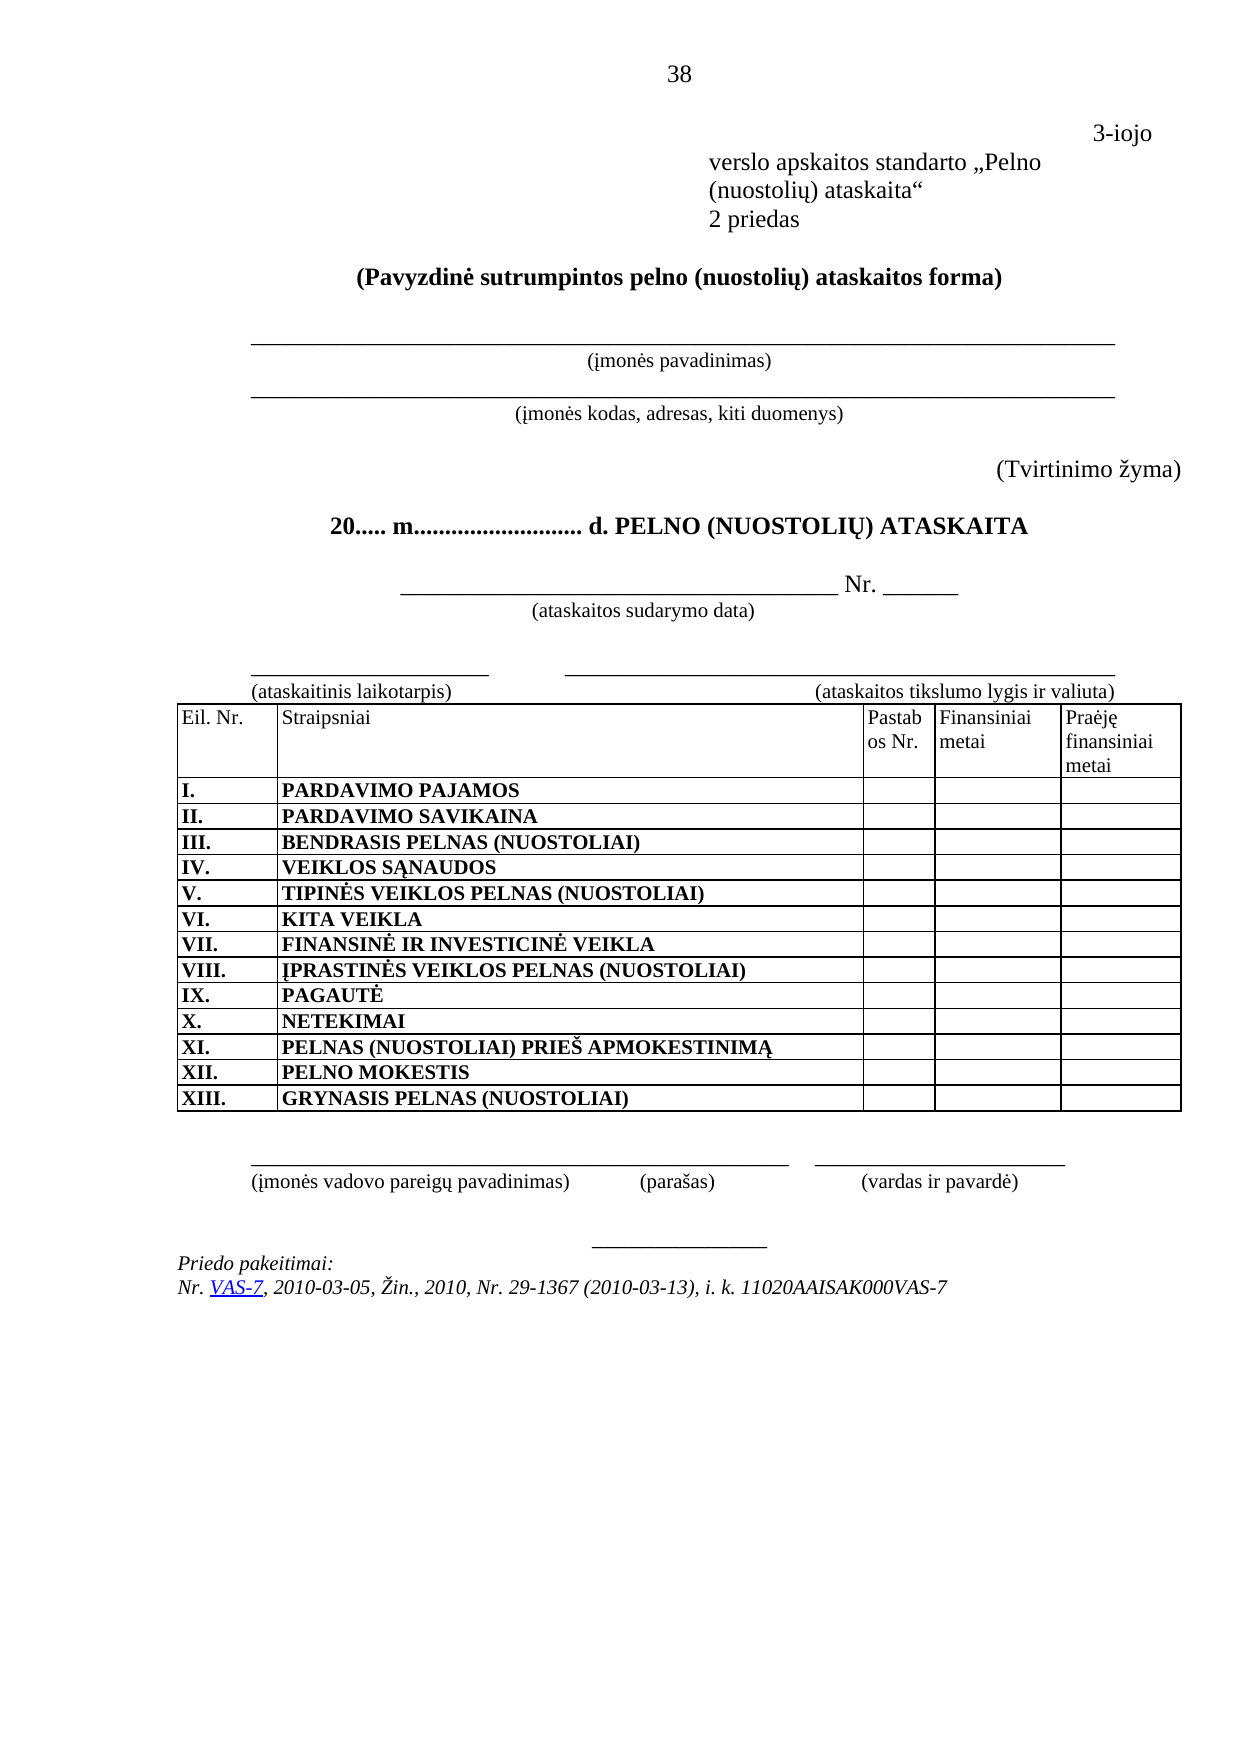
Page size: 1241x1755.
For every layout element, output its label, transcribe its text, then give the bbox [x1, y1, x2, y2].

table_header Eil. Nr. [178, 705, 277, 777]
table_cell [936, 830, 1060, 854]
text ___________________ ____________________________________________ [177, 650, 1181, 679]
table_header Praėję finansiniai metai [1062, 705, 1180, 777]
table_cell X. [178, 1009, 277, 1033]
text ___________________________________ Nr. ______ [177, 569, 1181, 597]
table_cell [1062, 881, 1180, 905]
text 3-iojo verslo apskaitos standarto „Pelno [709, 118, 1181, 176]
table_cell [1062, 1035, 1180, 1059]
table_cell V. [178, 881, 277, 905]
table_cell III. [178, 830, 277, 854]
table_cell IV. [178, 855, 277, 879]
text Priedo pakeitimai: [177, 1251, 1181, 1275]
table_cell NETEKIMAI [278, 1009, 863, 1033]
table_cell PELNAS (NUOSTOLIAI) PRIEŠ APMOKESTINIMĄ [278, 1035, 863, 1059]
table_cell GRYNASIS PELNAS (NUOSTOLIAI) [278, 1086, 863, 1110]
table_cell [864, 1009, 934, 1033]
table_cell [864, 958, 934, 982]
table_cell [1062, 804, 1180, 828]
table_cell [1062, 932, 1180, 956]
table_cell [936, 932, 1060, 956]
table_cell [864, 1060, 934, 1084]
table_cell [936, 778, 1060, 802]
table_cell PELNO MOKESTIS [278, 1060, 863, 1084]
table_cell [864, 804, 934, 828]
table_header Finansiniai metai [936, 705, 1060, 777]
text ______________ [177, 1222, 1181, 1251]
table_cell [936, 1086, 1060, 1110]
table_cell [936, 804, 1060, 828]
text (Pavyzdinė sutrumpintos pelno (nuostolių) ataskaitos forma) [177, 262, 1181, 291]
table_cell [936, 958, 1060, 982]
table_cell BENDRASIS PELNAS (NUOSTOLIAI) [278, 830, 863, 854]
text 20..... m........................... d. PELNO (NUOSTOLIŲ) ATASKAITA [177, 511, 1181, 540]
table_cell PARDAVIMO SAVIKAINA [278, 804, 863, 828]
table_cell [864, 830, 934, 854]
table_cell [864, 983, 934, 1007]
table_cell ĮPRASTINĖS VEIKLOS PELNAS (NUOSTOLIAI) [278, 958, 863, 982]
text 2 priedas [177, 204, 1181, 233]
table_header Straipsniai [278, 705, 863, 777]
table_cell [936, 983, 1060, 1007]
table_cell I. [178, 778, 277, 802]
text (nuostolių) ataskaita“ [177, 176, 1181, 204]
table_cell XI. [178, 1035, 277, 1059]
table_cell [864, 778, 934, 802]
table_cell XII. [178, 1060, 277, 1084]
table_cell [1062, 778, 1180, 802]
text ______________________________ _____________ ____________________ [177, 1140, 1181, 1169]
table_cell [1062, 983, 1180, 1007]
text (Tvirtinimo žyma) [177, 454, 1181, 482]
table_cell XIII. [178, 1086, 277, 1110]
table_cell IX. [178, 983, 277, 1007]
table_cell [864, 907, 934, 931]
table_cell [936, 1035, 1060, 1059]
table_cell [1062, 907, 1180, 931]
text Nr. VAS-7, 2010-03-05, Žin., 2010, Nr. 29-1367 (2010-03-13), i. k. 11020AAISAK000VAS-7 [177, 1275, 1181, 1299]
table_cell [864, 1035, 934, 1059]
table_cell VI. [178, 907, 277, 931]
table_cell [864, 855, 934, 879]
table_cell KITA VEIKLA [278, 907, 863, 931]
table_cell VIII. [178, 958, 277, 982]
table_cell [864, 932, 934, 956]
text (ataskaitinis laikotarpis) (ataskaitos tikslumo lygis ir valiuta) [177, 679, 1181, 703]
table_cell PAGAUTĖ [278, 983, 863, 1007]
table_cell [1062, 830, 1180, 854]
table_cell [1062, 958, 1180, 982]
table_cell VII. [178, 932, 277, 956]
text (įmonės kodas, adresas, kiti duomenys) [177, 401, 1181, 425]
table_cell [1062, 1060, 1180, 1084]
table_cell [1062, 855, 1180, 879]
table_cell [936, 1009, 1060, 1033]
table_cell II. [178, 804, 277, 828]
table_cell [936, 907, 1060, 931]
table_cell [864, 1086, 934, 1110]
table_cell [936, 855, 1060, 879]
table_cell [936, 881, 1060, 905]
table_cell [1062, 1086, 1180, 1110]
table_cell FINANSINĖ IR INVESTICINĖ VEIKLA [278, 932, 863, 956]
text (įmonės pavadinimas) [177, 348, 1181, 372]
table_cell [864, 881, 934, 905]
table_cell PARDAVIMO PAJAMOS [278, 778, 863, 802]
table_cell VEIKLOS SĄNAUDOS [278, 855, 863, 879]
table_cell [1062, 1009, 1180, 1033]
table_cell [936, 1060, 1060, 1084]
table_header Pastabos Nr. [864, 705, 934, 777]
table_cell TIPINĖS VEIKLOS PELNAS (NUOSTOLIAI) [278, 881, 863, 905]
text (ataskaitos sudarymo data) [390, 597, 1181, 622]
text (įmonės vadovo pareigų pavadinimas) (parašas) (vardas ir pavardė) [177, 1169, 1181, 1193]
